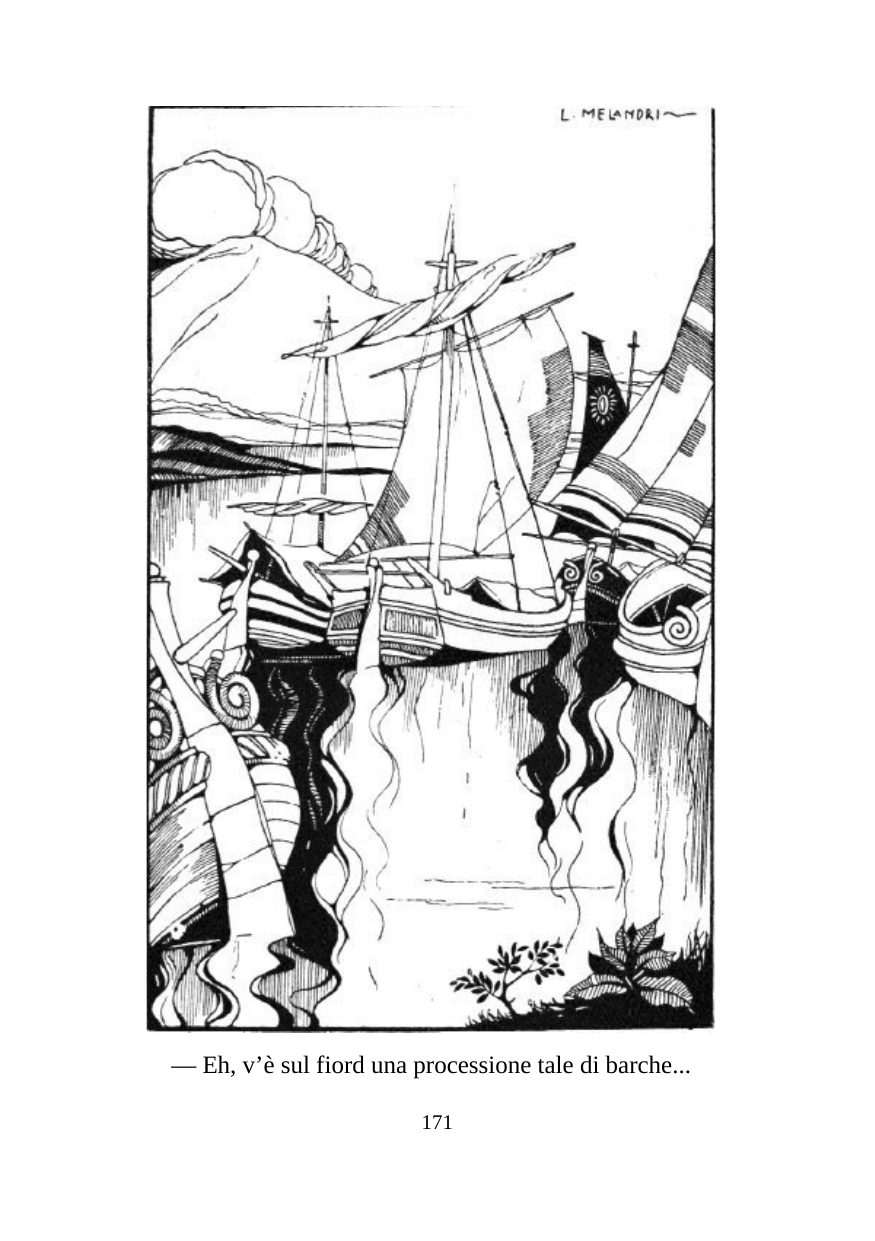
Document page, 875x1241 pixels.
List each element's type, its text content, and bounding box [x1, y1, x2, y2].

text — Eh, v’è sul fiord una processione tale di barche... [106, 1033, 756, 1079]
picture [146, 106, 716, 1033]
